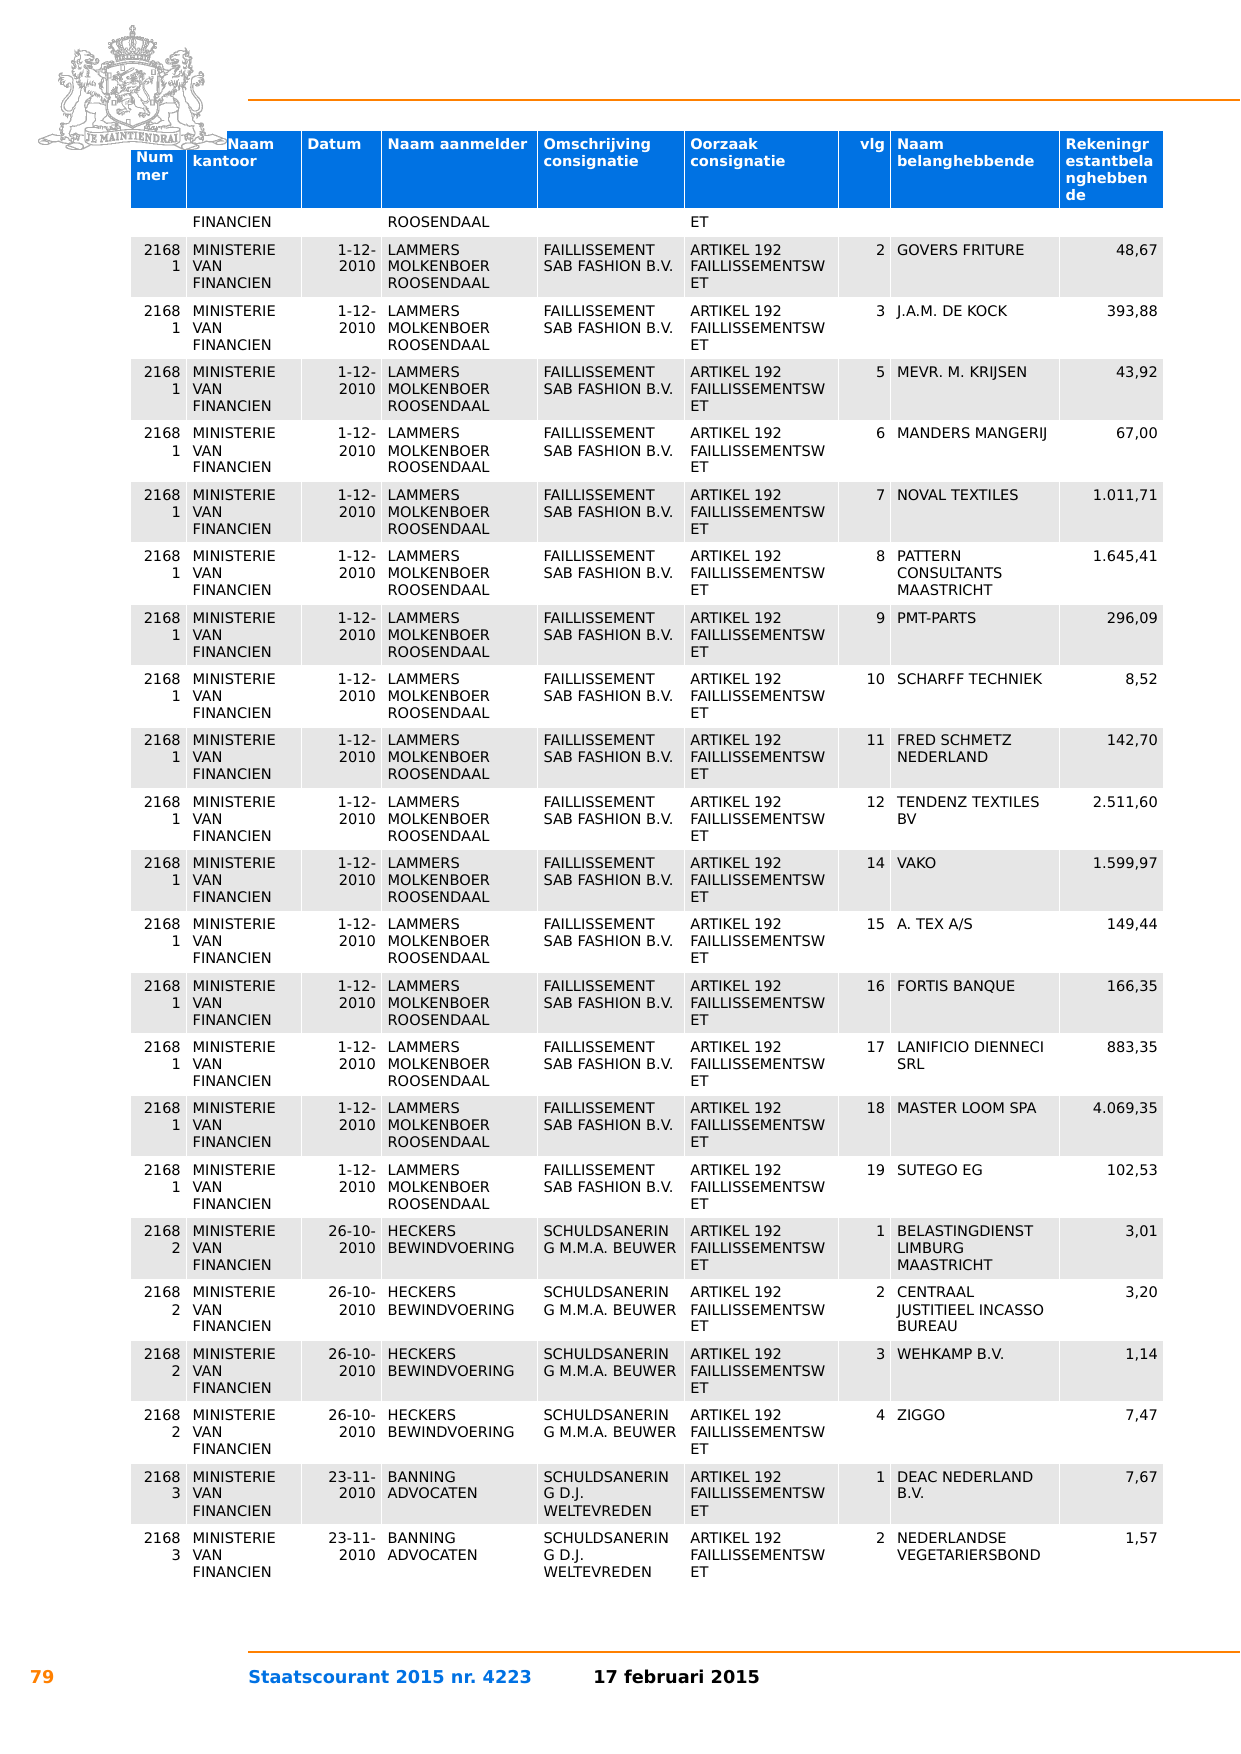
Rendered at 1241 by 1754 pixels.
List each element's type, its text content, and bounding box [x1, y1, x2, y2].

table_cell 1-12-2010 [302, 359, 381, 420]
table_cell ARTIKEL 192 FAILLISSEMENTSWET [685, 359, 838, 420]
table_cell 1-12-2010 [302, 789, 381, 849]
table_cell FORTIS BANQUE [891, 973, 1059, 1033]
table_cell 7,47 [1060, 1403, 1163, 1463]
table_cell FINANCIEN [187, 209, 301, 236]
table_cell PMT-PARTS [891, 605, 1059, 665]
table_cell 102,53 [1060, 1157, 1163, 1217]
table_cell FAILLISSEMENT SAB FASHION B.V. [538, 1157, 684, 1217]
table_cell ROOSENDAAL [382, 209, 537, 236]
table_header Oorzaak consignatie [685, 131, 838, 208]
table_cell MINISTERIE VAN FINANCIEN [187, 544, 301, 604]
table_cell ARTIKEL 192 FAILLISSEMENTSWET [685, 912, 838, 972]
table_cell LAMMERS MOLKENBOER ROOSENDAAL [382, 1157, 537, 1217]
table_cell LAMMERS MOLKENBOER ROOSENDAAL [382, 1034, 537, 1094]
table_cell MANDERS MANGERIJ [891, 421, 1059, 481]
table_cell 8,52 [1060, 666, 1163, 726]
table_cell MINISTERIE VAN FINANCIEN [187, 1157, 301, 1217]
table_cell MINISTERIE VAN FINANCIEN [187, 605, 301, 665]
table_cell LAMMERS MOLKENBOER ROOSENDAAL [382, 666, 537, 726]
table_cell MINISTERIE VAN FINANCIEN [187, 666, 301, 726]
table_cell 1-12-2010 [302, 605, 381, 665]
table_cell 21681 [131, 298, 186, 358]
table_cell 11 [839, 728, 890, 788]
table_cell ARTIKEL 192 FAILLISSEMENTSWET [685, 482, 838, 542]
table_cell MASTER LOOM SPA [891, 1096, 1059, 1156]
table_cell 21681 [131, 359, 186, 420]
table_cell FAILLISSEMENT SAB FASHION B.V. [538, 237, 684, 297]
table_cell ARTIKEL 192 FAILLISSEMENTSWET [685, 1525, 838, 1585]
table_cell 4.069,35 [1060, 1096, 1163, 1156]
table_cell 393,88 [1060, 298, 1163, 358]
table_cell 142,70 [1060, 728, 1163, 788]
table_cell ARTIKEL 192 FAILLISSEMENTSWET [685, 1218, 838, 1279]
table_cell 21681 [131, 544, 186, 604]
table_cell LAMMERS MOLKENBOER ROOSENDAAL [382, 912, 537, 972]
table_cell LAMMERS MOLKENBOER ROOSENDAAL [382, 298, 537, 358]
table_cell 1-12-2010 [302, 1096, 381, 1156]
table_cell 1 [839, 1218, 890, 1279]
table_cell 26-10-2010 [302, 1341, 381, 1401]
table_cell ARTIKEL 192 FAILLISSEMENTSWET [685, 298, 838, 358]
table_cell ARTIKEL 192 FAILLISSEMENTSWET [685, 973, 838, 1033]
table_cell ET [685, 209, 838, 236]
table_cell 19 [839, 1157, 890, 1217]
table_cell 10 [839, 666, 890, 726]
table_cell ARTIKEL 192 FAILLISSEMENTSWET [685, 1341, 838, 1401]
table_cell MINISTERIE VAN FINANCIEN [187, 789, 301, 849]
table_cell 149,44 [1060, 912, 1163, 972]
table_cell 21681 [131, 1157, 186, 1217]
table_cell 23-11-2010 [302, 1525, 381, 1585]
table_cell MEVR. M. KRIJSEN [891, 359, 1059, 420]
table_cell [302, 209, 381, 236]
table_cell VAKO [891, 850, 1059, 911]
table_cell A. TEX A/S [891, 912, 1059, 972]
table_cell 166,35 [1060, 973, 1163, 1033]
table_cell 67,00 [1060, 421, 1163, 481]
table_cell ZIGGO [891, 1403, 1059, 1463]
table_cell SCHULDSANERING M.M.A. BEUWER [538, 1218, 684, 1279]
table_cell 26-10-2010 [302, 1403, 381, 1463]
table_header Datum [302, 131, 381, 208]
table_cell ARTIKEL 192 FAILLISSEMENTSWET [685, 421, 838, 481]
table_cell 21682 [131, 1280, 186, 1340]
table_cell ARTIKEL 192 FAILLISSEMENTSWET [685, 1034, 838, 1094]
table_cell 21681 [131, 1096, 186, 1156]
table_cell 4 [839, 1403, 890, 1463]
table_cell 2 [839, 1280, 890, 1340]
table_cell 1.011,71 [1060, 482, 1163, 542]
table_cell MINISTERIE VAN FINANCIEN [187, 1341, 301, 1401]
table_cell 15 [839, 912, 890, 972]
table_cell LAMMERS MOLKENBOER ROOSENDAAL [382, 237, 537, 297]
table_cell 1-12-2010 [302, 298, 381, 358]
table_cell HECKERS BEWINDVOERING [382, 1280, 537, 1340]
table_cell CENTRAAL JUSTITIEEL INCASSO BUREAU [891, 1280, 1059, 1340]
table_cell FAILLISSEMENT SAB FASHION B.V. [538, 359, 684, 420]
table_cell 3 [839, 298, 890, 358]
table_cell 1,57 [1060, 1525, 1163, 1585]
table_cell 7,67 [1060, 1464, 1163, 1524]
table_cell 21681 [131, 728, 186, 788]
table_cell 1.645,41 [1060, 544, 1163, 604]
table_cell 48,67 [1060, 237, 1163, 297]
table_cell 21681 [131, 666, 186, 726]
table_cell SCHARFF TECHNIEK [891, 666, 1059, 726]
table_cell FRED SCHMETZ NEDERLAND [891, 728, 1059, 788]
table_cell 1-12-2010 [302, 237, 381, 297]
table_cell 23-11-2010 [302, 1464, 381, 1524]
table_cell 3,01 [1060, 1218, 1163, 1279]
table_cell 5 [839, 359, 890, 420]
table_cell MINISTERIE VAN FINANCIEN [187, 728, 301, 788]
table_cell [891, 209, 1059, 236]
table_cell FAILLISSEMENT SAB FASHION B.V. [538, 666, 684, 726]
table_cell 43,92 [1060, 359, 1163, 420]
table_cell GOVERS FRITURE [891, 237, 1059, 297]
table_cell BANNING ADVOCATEN [382, 1525, 537, 1585]
table_cell FAILLISSEMENT SAB FASHION B.V. [538, 850, 684, 911]
table_cell HECKERS BEWINDVOERING [382, 1218, 537, 1279]
table_cell FAILLISSEMENT SAB FASHION B.V. [538, 728, 684, 788]
table_cell 21681 [131, 912, 186, 972]
table_cell ARTIKEL 192 FAILLISSEMENTSWET [685, 789, 838, 849]
table_cell 296,09 [1060, 605, 1163, 665]
table_cell ARTIKEL 192 FAILLISSEMENTSWET [685, 1157, 838, 1217]
table_cell 1-12-2010 [302, 973, 381, 1033]
table_header Rekeningrestantbelanghebbende [1060, 131, 1163, 208]
table_cell DEAC NEDERLAND B.V. [891, 1464, 1059, 1524]
table_cell LAMMERS MOLKENBOER ROOSENDAAL [382, 728, 537, 788]
table_cell HECKERS BEWINDVOERING [382, 1341, 537, 1401]
table_cell [538, 209, 684, 236]
table_cell SCHULDSANERING D.J. WELTEVREDEN [538, 1525, 684, 1585]
table_cell LANIFICIO DIENNECI SRL [891, 1034, 1059, 1094]
table_cell 1,14 [1060, 1341, 1163, 1401]
table_cell 3,20 [1060, 1280, 1163, 1340]
table_cell FAILLISSEMENT SAB FASHION B.V. [538, 298, 684, 358]
table_cell LAMMERS MOLKENBOER ROOSENDAAL [382, 605, 537, 665]
table_cell 21681 [131, 973, 186, 1033]
table_cell 3 [839, 1341, 890, 1401]
table_cell MINISTERIE VAN FINANCIEN [187, 973, 301, 1033]
table_cell 1-12-2010 [302, 666, 381, 726]
table_cell [131, 209, 186, 236]
table_cell BANNING ADVOCATEN [382, 1464, 537, 1524]
table_cell 21682 [131, 1341, 186, 1401]
table_cell LAMMERS MOLKENBOER ROOSENDAAL [382, 789, 537, 849]
table_cell MINISTERIE VAN FINANCIEN [187, 912, 301, 972]
table_cell LAMMERS MOLKENBOER ROOSENDAAL [382, 1096, 537, 1156]
table_cell FAILLISSEMENT SAB FASHION B.V. [538, 973, 684, 1033]
table_cell MINISTERIE VAN FINANCIEN [187, 359, 301, 420]
table_cell LAMMERS MOLKENBOER ROOSENDAAL [382, 850, 537, 911]
table_cell MINISTERIE VAN FINANCIEN [187, 421, 301, 481]
table_cell FAILLISSEMENT SAB FASHION B.V. [538, 1096, 684, 1156]
table_cell 18 [839, 1096, 890, 1156]
table_cell 2.511,60 [1060, 789, 1163, 849]
table_cell TENDENZ TEXTILES BV [891, 789, 1059, 849]
table_cell LAMMERS MOLKENBOER ROOSENDAAL [382, 359, 537, 420]
table_cell FAILLISSEMENT SAB FASHION B.V. [538, 789, 684, 849]
table_cell FAILLISSEMENT SAB FASHION B.V. [538, 912, 684, 972]
table_cell SCHULDSANERING M.M.A. BEUWER [538, 1341, 684, 1401]
table_cell 1-12-2010 [302, 1157, 381, 1217]
table_cell SUTEGO EG [891, 1157, 1059, 1217]
table_header vlg [839, 131, 890, 208]
table_cell MINISTERIE VAN FINANCIEN [187, 1218, 301, 1279]
table_cell 9 [839, 605, 890, 665]
table_cell 21681 [131, 789, 186, 849]
table_cell ARTIKEL 192 FAILLISSEMENTSWET [685, 1464, 838, 1524]
table_cell 21683 [131, 1464, 186, 1524]
table_cell FAILLISSEMENT SAB FASHION B.V. [538, 544, 684, 604]
table_header Naam kantoor [187, 131, 301, 208]
table_cell MINISTERIE VAN FINANCIEN [187, 1096, 301, 1156]
table_cell FAILLISSEMENT SAB FASHION B.V. [538, 421, 684, 481]
table_cell 21681 [131, 421, 186, 481]
table_cell 21681 [131, 482, 186, 542]
table_header Nummer [131, 150, 186, 208]
table_cell [839, 209, 890, 236]
table_cell LAMMERS MOLKENBOER ROOSENDAAL [382, 421, 537, 481]
table_cell FAILLISSEMENT SAB FASHION B.V. [538, 605, 684, 665]
table_header Omschrijving consignatie [538, 131, 684, 208]
table_cell 7 [839, 482, 890, 542]
table_cell SCHULDSANERING M.M.A. BEUWER [538, 1280, 684, 1340]
table_cell HECKERS BEWINDVOERING [382, 1403, 537, 1463]
table_cell SCHULDSANERING D.J. WELTEVREDEN [538, 1464, 684, 1524]
table_cell 1-12-2010 [302, 850, 381, 911]
table_cell J.A.M. DE KOCK [891, 298, 1059, 358]
table_cell ARTIKEL 192 FAILLISSEMENTSWET [685, 728, 838, 788]
table_cell SCHULDSANERING M.M.A. BEUWER [538, 1403, 684, 1463]
table_cell 2 [839, 1525, 890, 1585]
table_cell ARTIKEL 192 FAILLISSEMENTSWET [685, 1096, 838, 1156]
table_cell MINISTERIE VAN FINANCIEN [187, 1280, 301, 1340]
table_cell LAMMERS MOLKENBOER ROOSENDAAL [382, 544, 537, 604]
table_cell MINISTERIE VAN FINANCIEN [187, 1464, 301, 1524]
table_cell ARTIKEL 192 FAILLISSEMENTSWET [685, 850, 838, 911]
table_cell FAILLISSEMENT SAB FASHION B.V. [538, 482, 684, 542]
table_cell MINISTERIE VAN FINANCIEN [187, 1525, 301, 1585]
table_cell 6 [839, 421, 890, 481]
table_cell BELASTINGDIENST LIMBURG MAASTRICHT [891, 1218, 1059, 1279]
table_cell PATTERN CONSULTANTS MAASTRICHT [891, 544, 1059, 604]
table_cell ARTIKEL 192 FAILLISSEMENTSWET [685, 666, 838, 726]
table_cell ARTIKEL 192 FAILLISSEMENTSWET [685, 1280, 838, 1340]
table_cell 2 [839, 237, 890, 297]
table_cell 1.599,97 [1060, 850, 1163, 911]
table_cell 883,35 [1060, 1034, 1163, 1094]
table_cell 21683 [131, 1525, 186, 1585]
table_cell MINISTERIE VAN FINANCIEN [187, 298, 301, 358]
table_cell 21682 [131, 1403, 186, 1463]
table_cell NOVAL TEXTILES [891, 482, 1059, 542]
table_cell LAMMERS MOLKENBOER ROOSENDAAL [382, 482, 537, 542]
table_cell ARTIKEL 192 FAILLISSEMENTSWET [685, 605, 838, 665]
table_cell 1 [839, 1464, 890, 1524]
picture [38, 25, 227, 150]
table_cell [1060, 209, 1163, 236]
table_cell 1-12-2010 [302, 912, 381, 972]
table_cell MINISTERIE VAN FINANCIEN [187, 237, 301, 297]
table_cell 21681 [131, 237, 186, 297]
table_cell MINISTERIE VAN FINANCIEN [187, 1034, 301, 1094]
table_cell 1-12-2010 [302, 544, 381, 604]
table_cell 21681 [131, 850, 186, 911]
table_cell 21681 [131, 605, 186, 665]
table_cell 12 [839, 789, 890, 849]
table_cell 1-12-2010 [302, 1034, 381, 1094]
table_header Naam aanmelder [382, 131, 537, 208]
table_cell ARTIKEL 192 FAILLISSEMENTSWET [685, 1403, 838, 1463]
table_cell LAMMERS MOLKENBOER ROOSENDAAL [382, 973, 537, 1033]
table_cell NEDERLANDSE VEGETARIERSBOND [891, 1525, 1059, 1585]
table_cell 16 [839, 973, 890, 1033]
table_cell 8 [839, 544, 890, 604]
table_cell 21682 [131, 1218, 186, 1279]
table_cell 17 [839, 1034, 890, 1094]
table_cell 26-10-2010 [302, 1280, 381, 1340]
table_cell 21681 [131, 1034, 186, 1094]
table_cell 1-12-2010 [302, 482, 381, 542]
table_header Naam belanghebbende [891, 131, 1059, 208]
table_cell 1-12-2010 [302, 421, 381, 481]
table_cell MINISTERIE VAN FINANCIEN [187, 850, 301, 911]
table_cell WEHKAMP B.V. [891, 1341, 1059, 1401]
table_cell MINISTERIE VAN FINANCIEN [187, 482, 301, 542]
table_cell FAILLISSEMENT SAB FASHION B.V. [538, 1034, 684, 1094]
table_cell 1-12-2010 [302, 728, 381, 788]
table_cell 26-10-2010 [302, 1218, 381, 1279]
table_cell MINISTERIE VAN FINANCIEN [187, 1403, 301, 1463]
table_cell ARTIKEL 192 FAILLISSEMENTSWET [685, 544, 838, 604]
table_cell 14 [839, 850, 890, 911]
table_cell ARTIKEL 192 FAILLISSEMENTSWET [685, 237, 838, 297]
